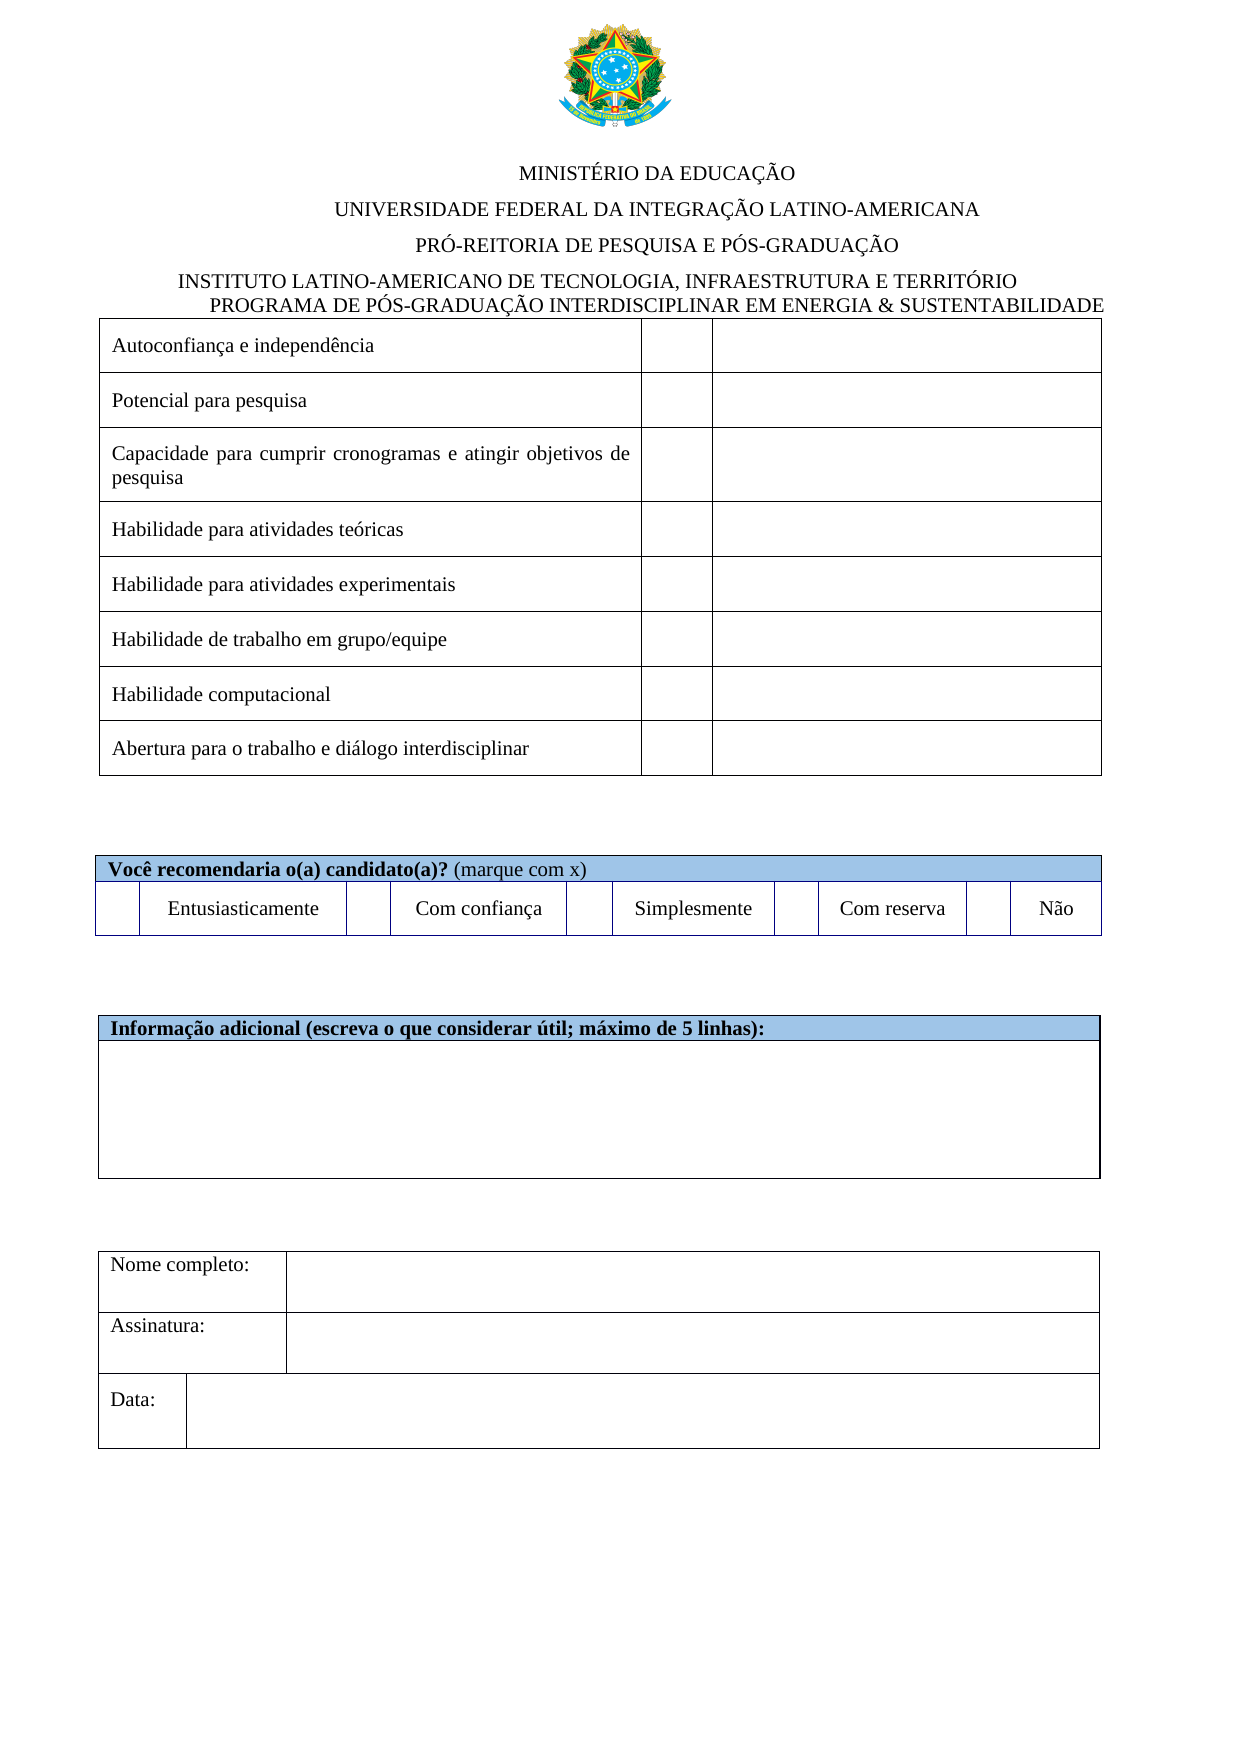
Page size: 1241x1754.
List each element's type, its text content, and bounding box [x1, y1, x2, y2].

table_cell Potencial para pesquisa [100, 373, 641, 427]
table_cell [713, 612, 1101, 666]
table_cell [642, 667, 712, 720]
table_cell [99, 1041, 1099, 1178]
table_cell Habilidade para atividades experimentais [100, 557, 641, 611]
table_cell [347, 882, 390, 935]
table_cell [713, 373, 1101, 427]
table_cell [642, 721, 712, 775]
picture [558, 24, 672, 127]
table_cell [642, 557, 712, 611]
table_cell [642, 373, 712, 427]
table_cell [713, 502, 1101, 556]
table_cell [642, 428, 712, 501]
table_cell Assinatura: [99, 1313, 286, 1373]
table_cell Habilidade para atividades teóricas [100, 502, 641, 556]
table_cell Com reserva [819, 882, 966, 935]
table_cell Data: [99, 1374, 186, 1447]
table_cell [775, 882, 818, 935]
table_cell [567, 882, 612, 935]
table_cell [642, 319, 712, 372]
table_cell Capacidade para cumprir cronogramas e atingir objetivos de pesquisa [100, 428, 641, 501]
picture [638, 106, 651, 114]
table_cell Entusiasticamente [140, 882, 346, 935]
table_cell Autoconfiança e independência [100, 319, 641, 372]
table_cell [642, 502, 712, 556]
table_cell [967, 882, 1010, 935]
table_cell [642, 612, 712, 666]
table_cell Não [1011, 882, 1101, 935]
table_cell [713, 319, 1101, 372]
table_cell Abertura para o trabalho e diálogo interdisciplinar [100, 721, 641, 775]
table_header [287, 1252, 1099, 1312]
table_cell [96, 882, 139, 935]
table_cell Habilidade computacional [100, 667, 641, 720]
table_cell Habilidade de trabalho em grupo/equipe [100, 612, 641, 666]
table_cell [713, 667, 1101, 720]
table_cell [713, 721, 1101, 775]
table_cell [187, 1374, 1099, 1447]
table_cell [713, 557, 1101, 611]
table_cell Simplesmente [613, 882, 774, 935]
table_cell Com confiança [391, 882, 566, 935]
table_cell [287, 1313, 1099, 1373]
table_header Nome completo: [99, 1252, 286, 1312]
picture [643, 113, 651, 119]
table_cell [713, 428, 1101, 501]
